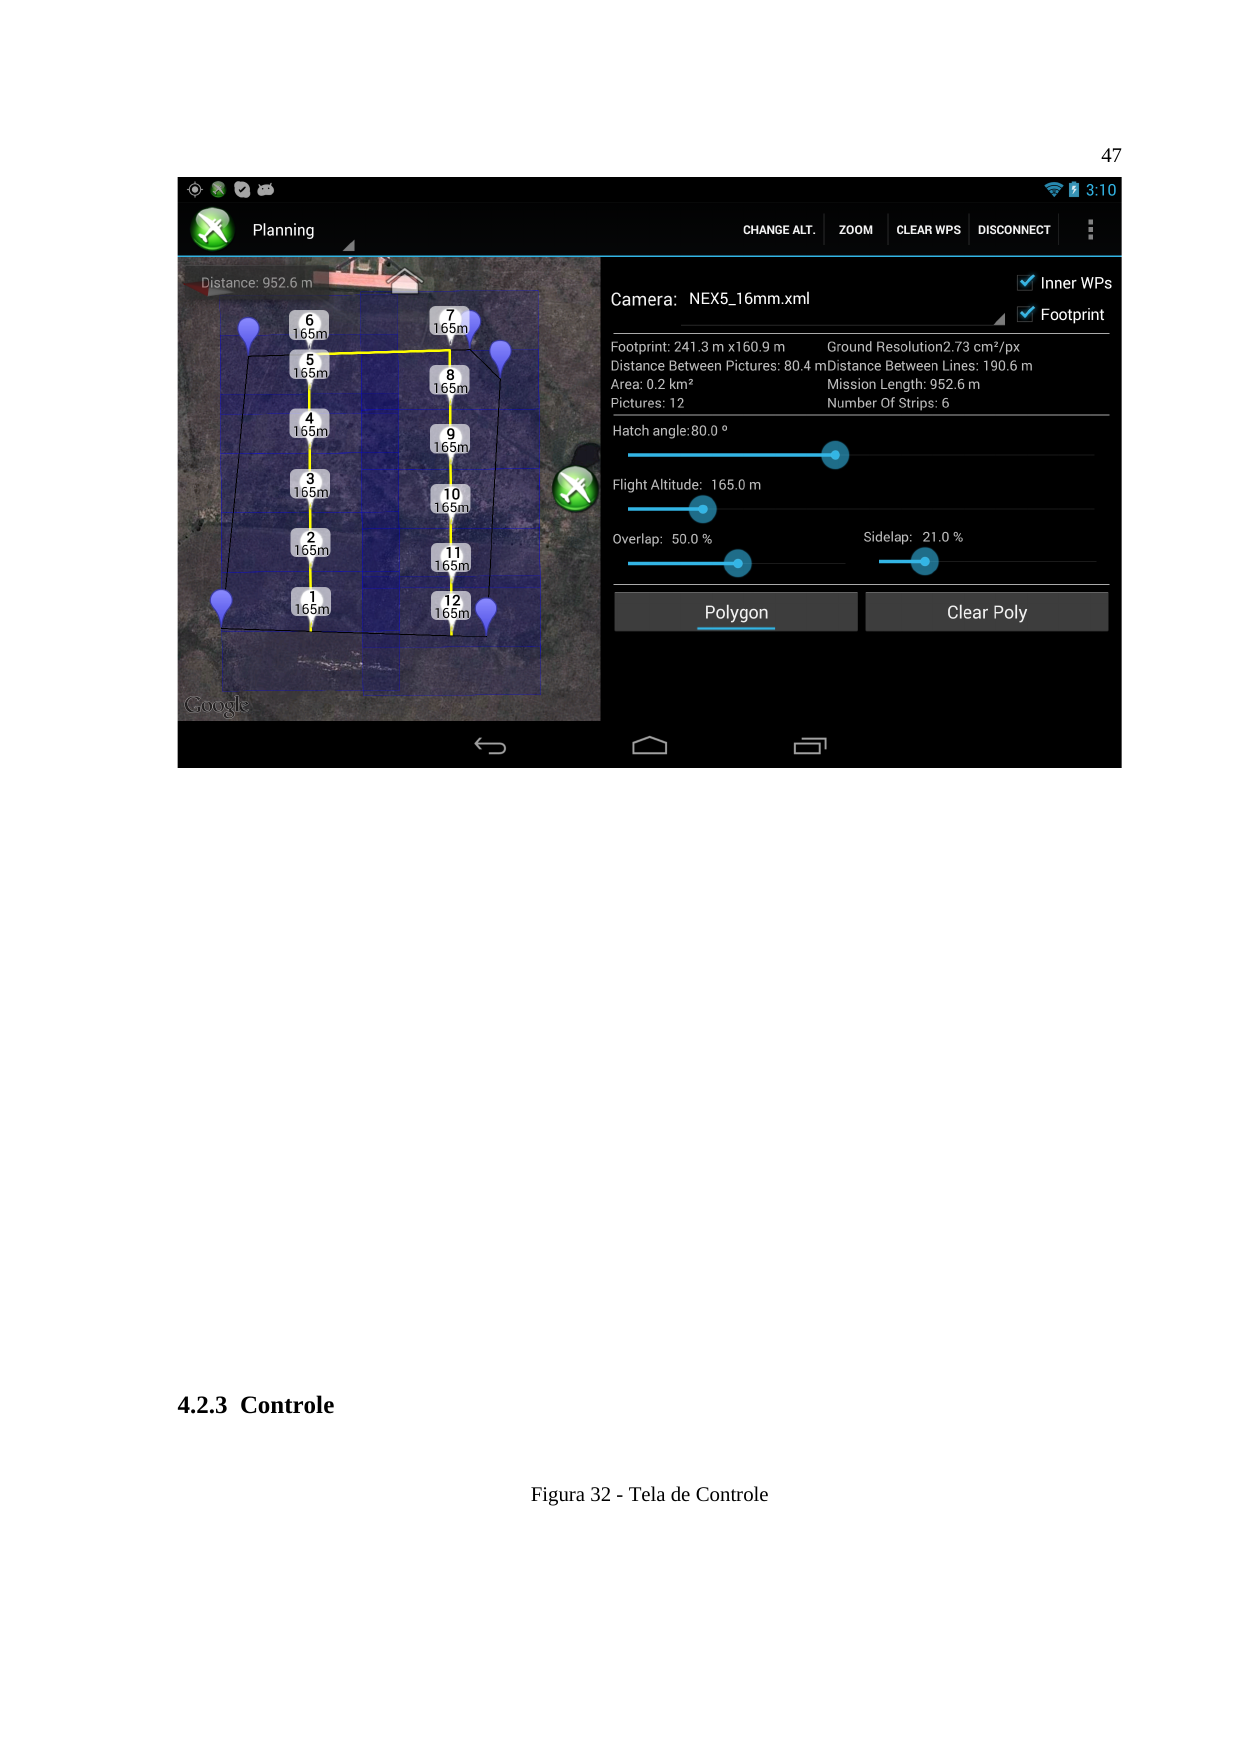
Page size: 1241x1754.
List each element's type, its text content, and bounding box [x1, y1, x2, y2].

subtitle Controle [177, 1390, 1122, 1419]
picture [177, 177, 1122, 768]
list Tela de Controle [177, 1481, 1122, 1506]
